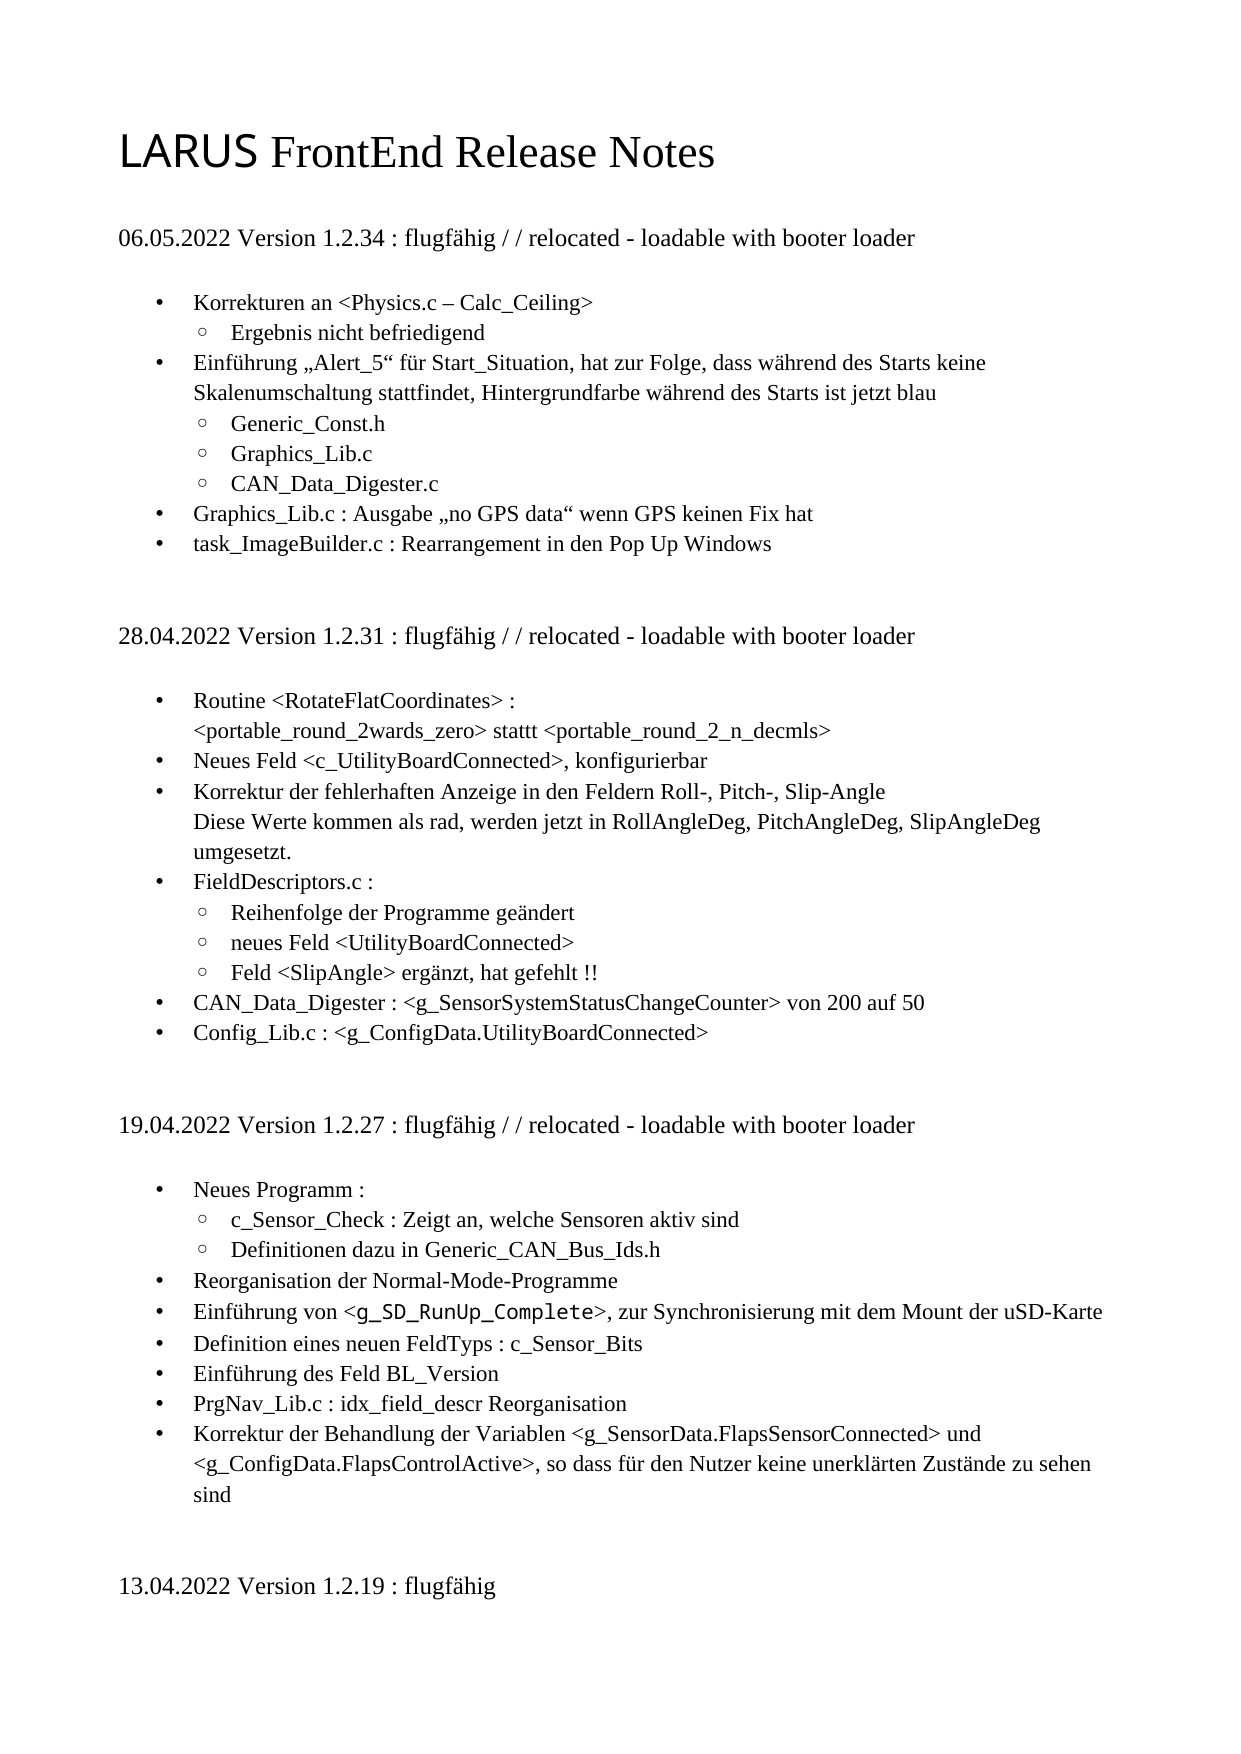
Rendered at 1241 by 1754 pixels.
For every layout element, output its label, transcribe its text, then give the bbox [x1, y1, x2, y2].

list CAN_Data_Digester.c [193, 470, 1122, 496]
list Routine <RotateFlatCoordinates> : <portable_round_2wards_zero> stattt <portable_round_2_n_decmls> [156, 687, 1122, 744]
list Korrekturen an <Physics.c – Calc_Ceiling> [156, 289, 1122, 315]
list Config_Lib.c : <g_ConfigData.UtilityBoardConnected> [156, 1019, 1122, 1046]
list Generic_Const.h [193, 410, 1122, 436]
list Einführung von <g_SD_RunUp_Complete>, zur Synchronisierung mit dem Mount der uSD-Karte [156, 1297, 1122, 1325]
text 13.04.2022 Version 1.2.19 : flugfähig [118, 1571, 1122, 1600]
list Reihenfolge der Programme geändert [193, 899, 1122, 925]
list neues Feld <UtilityBoardConnected> [193, 929, 1122, 955]
list Graphics_Lib.c [193, 440, 1122, 466]
list Reorganisation der Normal-Mode-Programme [156, 1267, 1122, 1293]
list FieldDescriptors.c : [156, 868, 1122, 895]
list Einführung „Alert_5“ für Start_Situation, hat zur Folge, dass während des Starts keine Skalenumschaltung stattfindet, Hintergrundfarbe während des Starts ist jetzt blau [156, 349, 1122, 406]
list Graphics_Lib.c : Ausgabe „no GPS data“ wenn GPS keinen Fix hat [156, 500, 1122, 527]
list CAN_Data_Digester : <g_SensorSystemStatusChangeCounter> von 200 auf 50 [156, 989, 1122, 1016]
list Neues Feld <c_UtilityBoardConnected>, konfigurierbar [156, 748, 1122, 774]
list Neues Programm : [156, 1176, 1122, 1202]
text 28.04.2022 Version 1.2.31 : flugfähig / / relocated - loadable with booter loader [118, 621, 1122, 650]
text 06.05.2022 Version 1.2.34 : flugfähig / / relocated - loadable with booter loader [118, 223, 1122, 252]
text 19.04.2022 Version 1.2.27 : flugfähig / / relocated - loadable with booter loader [118, 1110, 1122, 1139]
list Einführung des Feld BL_Version [156, 1360, 1122, 1386]
list PrgNav_Lib.c : idx_field_descr Reorganisation [156, 1390, 1122, 1416]
list task_ImageBuilder.c : Rearrangement in den Pop Up Windows [156, 531, 1122, 557]
list Definition eines neuen FeldTyps : c_Sensor_Bits [156, 1329, 1122, 1356]
list Ergebnis nicht befriedigend [193, 319, 1122, 345]
list Feld <SlipAngle> ergänzt, hat gefehlt !! [193, 959, 1122, 985]
list Definitionen dazu in Generic_CAN_Bus_Ids.h [193, 1237, 1122, 1263]
list Korrektur der fehlerhaften Anzeige in den Feldern Roll-, Pitch-, Slip-Angle Diese Werte kommen als rad, werden jetzt in RollAngleDeg, PitchAngleDeg, SlipAngleDeg umgesetzt. [156, 778, 1122, 864]
list c_Sensor_Check : Zeigt an, welche Sensoren aktiv sind [193, 1206, 1122, 1233]
text LARUS FrontEnd Release Notes [118, 118, 1122, 181]
list Korrektur der Behandlung der Variablen <g_SensorData.FlapsSensorConnected> und <g_ConfigData.FlapsControlActive>, so dass für den Nutzer keine unerklärten Zustände zu sehen sind [156, 1420, 1122, 1507]
